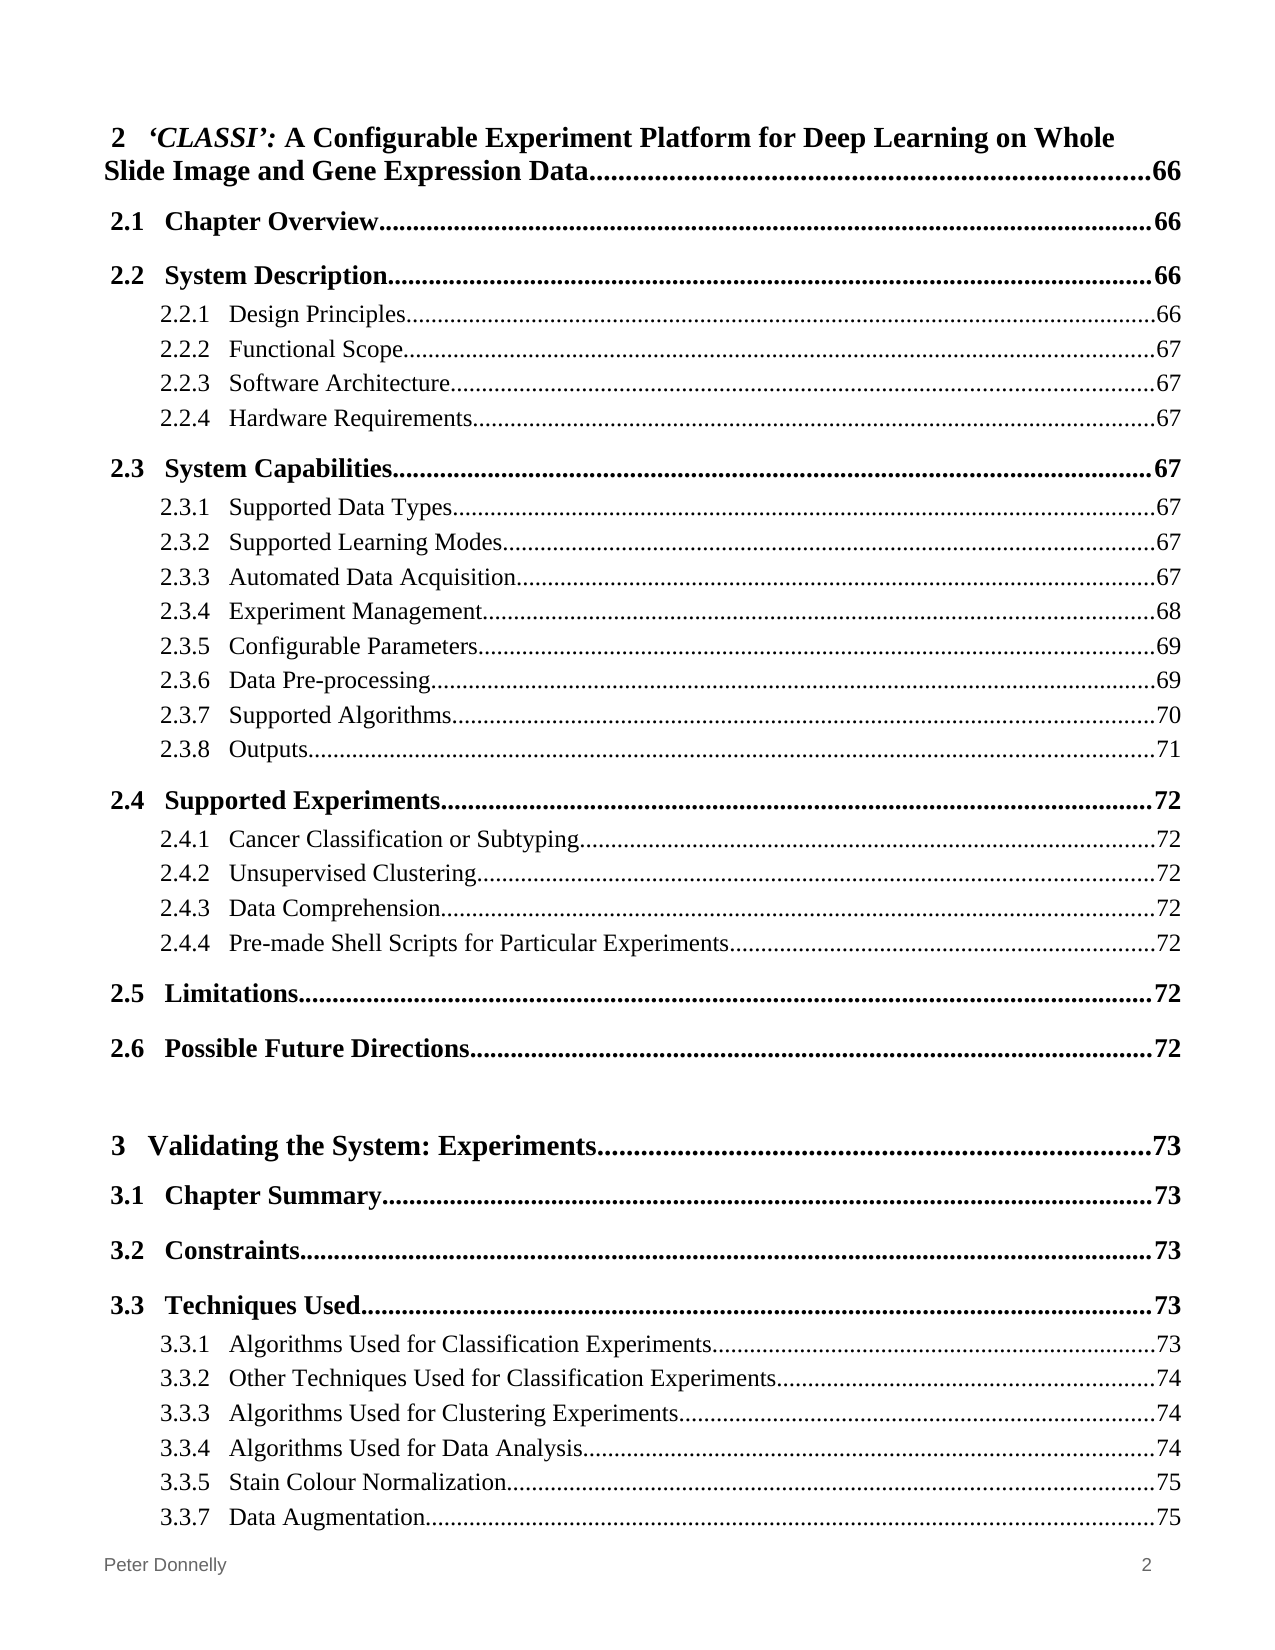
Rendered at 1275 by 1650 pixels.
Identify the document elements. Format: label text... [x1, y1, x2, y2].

text 2.1 Chapter Overview 66 [103, 204, 1181, 236]
text 2.4 Supported Experiments 72 [103, 784, 1181, 815]
text 2.2 System Description 66 [103, 259, 1181, 291]
text 2.3.2 Supported Learning Modes 67 [154, 527, 1181, 556]
text 2.3.6 Data Pre-processing 69 [154, 665, 1181, 694]
text 2.2.3 Software Architecture 67 [154, 368, 1181, 397]
text 3 Validating the System: Experiments 73 [103, 1128, 1181, 1162]
text 2.4.1 Cancer Classification or Subtyping 72 [154, 824, 1181, 853]
text 2.3 System Capabilities 67 [103, 452, 1181, 484]
text 2.2.4 Hardware Requirements 67 [154, 403, 1181, 432]
text 2.2.2 Functional Scope 67 [154, 334, 1181, 363]
text 3.2 Constraints 73 [103, 1234, 1181, 1265]
text 2.3.3 Automated Data Acquisition 67 [154, 562, 1181, 590]
text 2.3.5 Configurable Parameters 69 [154, 631, 1181, 659]
text 2 ‘CLASSI’: A Configurable Experiment Platform for Deep Learning on Whole Slide Image and Gene Expression Data 66 [103, 120, 1181, 187]
text 3.3.2 Other Techniques Used for Classification Experiments 74 [154, 1363, 1181, 1392]
text 2.4.4 Pre-made Shell Scripts for Particular Experiments 72 [154, 928, 1181, 956]
text 2.3.4 Experiment Management 68 [154, 596, 1181, 625]
text 3.3.7 Data Augmentation 75 [154, 1502, 1181, 1531]
text 2.4.2 Unsupervised Clustering 72 [154, 858, 1181, 887]
text 3.3.5 Stain Colour Normalization 75 [154, 1467, 1181, 1496]
text 3.3.3 Algorithms Used for Clustering Experiments 74 [154, 1398, 1181, 1427]
text 2.3.1 Supported Data Types 67 [154, 492, 1181, 521]
text 3.3.1 Algorithms Used for Classification Experiments 73 [154, 1329, 1181, 1358]
text 2.6 Possible Future Directions 72 [103, 1032, 1181, 1063]
text 2.3.8 Outputs 71 [154, 734, 1181, 763]
text 3.1 Chapter Summary 73 [103, 1179, 1181, 1210]
text 2.4.3 Data Comprehension 72 [154, 893, 1181, 922]
text 2.2.1 Design Principles 66 [154, 299, 1181, 328]
text 3.3 Techniques Used 73 [103, 1289, 1181, 1320]
text 2.5 Limitations 72 [103, 977, 1181, 1008]
text 3.3.4 Algorithms Used for Data Analysis 74 [154, 1433, 1181, 1461]
text 2.3.7 Supported Algorithms 70 [154, 700, 1181, 729]
